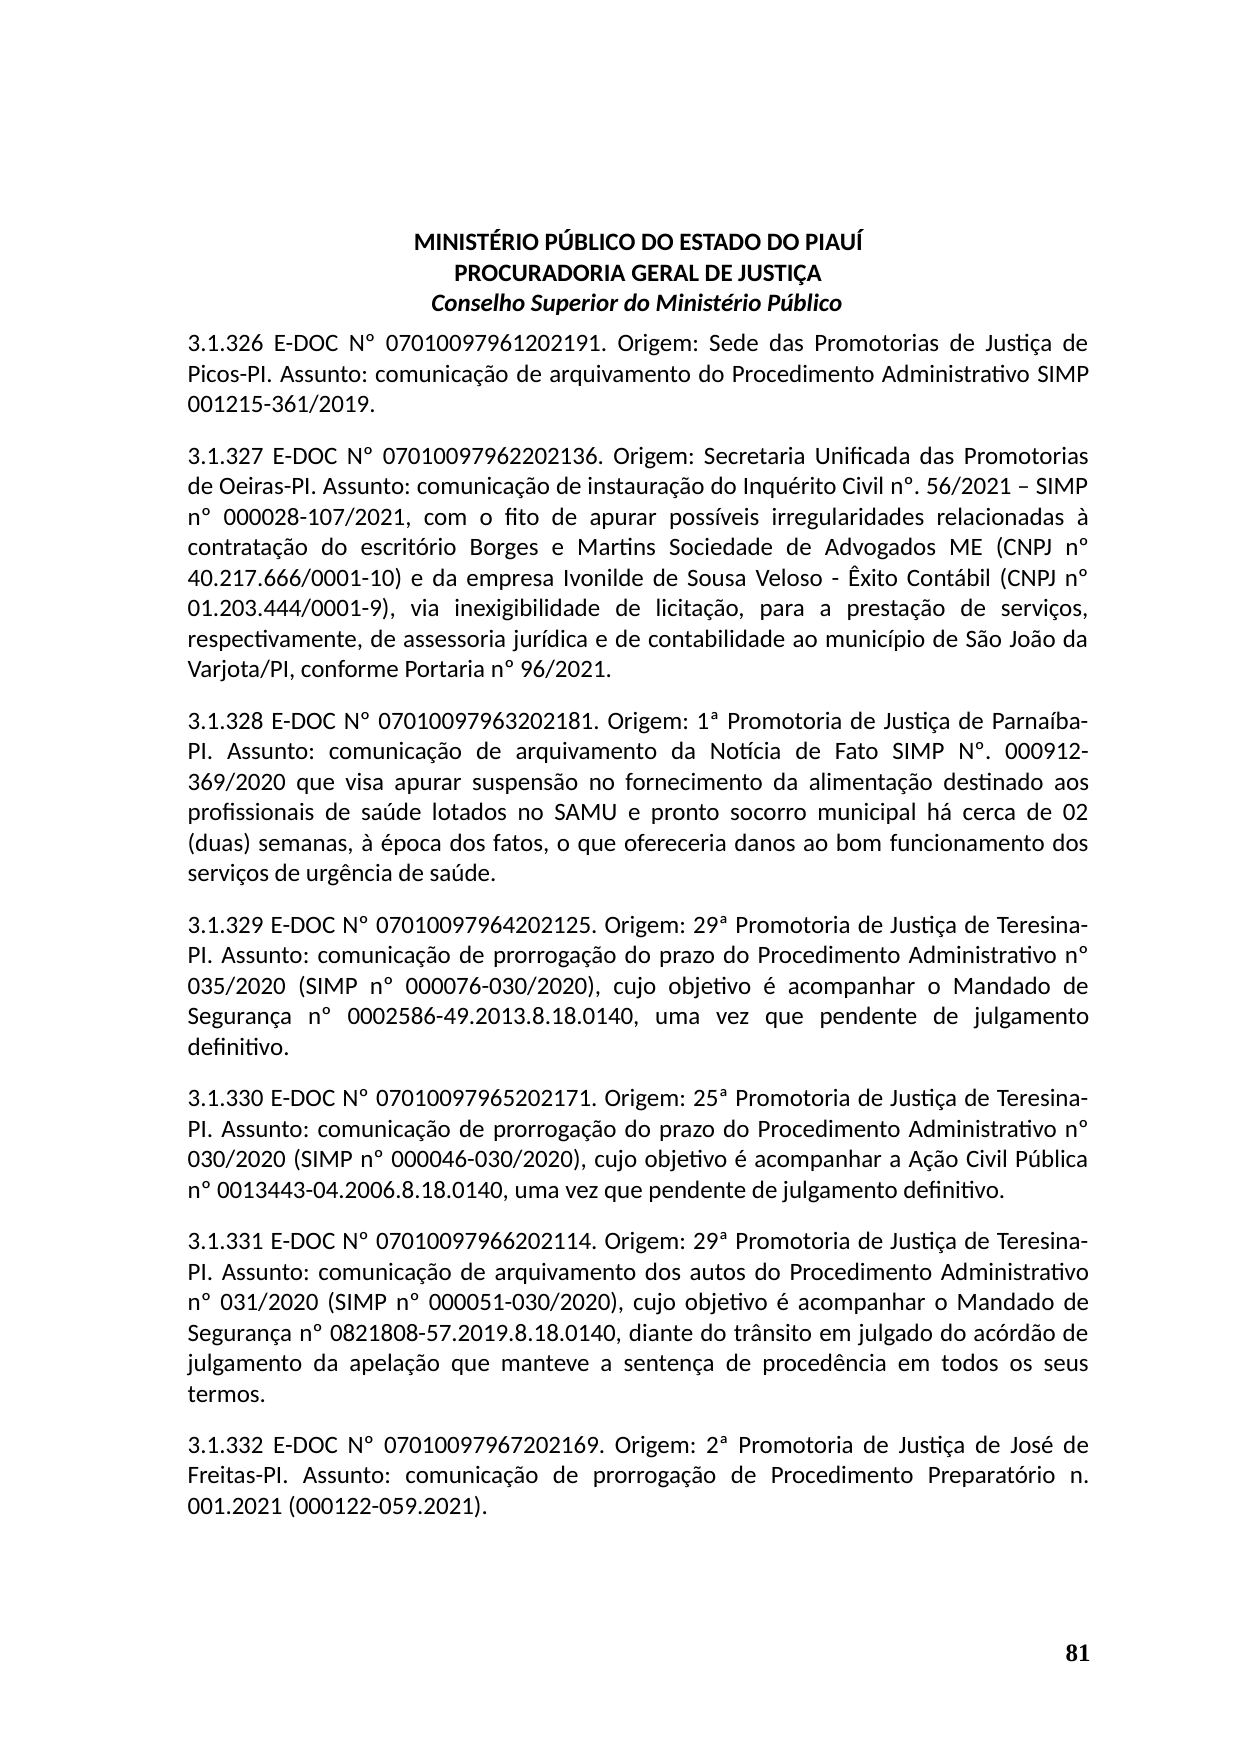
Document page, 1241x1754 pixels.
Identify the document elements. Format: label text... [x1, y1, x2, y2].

text 3.1.331 E-DOC Nº 07010097966202114. Origem: 29ª Promotoria de Justiça de Teresina-PI. Assunto: comunicação de arquivamento dos autos do Procedimento Administrativo nº 031/2020 (SIMP nº 000051-030/2020), cujo objetivo é acompanhar o Mandado de Segurança nº 0821808-57.2019.8.18.0140, diante do trânsito em julgado do acórdão de julgamento da apelação que manteve a sentença de procedência em todos os seus termos. [187, 1225, 1090, 1408]
text 3.1.328 E-DOC Nº 07010097963202181. Origem: 1ª Promotoria de Justiça de Parnaíba-PI. Assunto: comunicação de arquivamento da Notícia de Fato SIMP Nº. 000912-369/2020 que visa apurar suspensão no fornecimento da alimentação destinado aos profissionais de saúde lotados no SAMU e pronto socorro municipal há cerca de 02 (duas) semanas, à época dos fatos, o que ofereceria danos ao bom funcionamento dos serviços de urgência de saúde. [187, 705, 1090, 888]
text 3.1.330 E-DOC Nº 07010097965202171. Origem: 25ª Promotoria de Justiça de Teresina-PI. Assunto: comunicação de prorrogação do prazo do Procedimento Administrativo nº 030/2020 (SIMP nº 000046-030/2020), cujo objetivo é acompanhar a Ação Civil Pública nº 0013443-04.2006.8.18.0140, uma vez que pendente de julgamento definitivo. [187, 1082, 1090, 1204]
text 3.1.326 E-DOC Nº 07010097961202191. Origem: Sede das Promotorias de Justiça de Picos-PI. Assunto: comunicação de arquivamento do Procedimento Administrativo SIMP 001215-361/2019. [187, 327, 1090, 419]
text 3.1.327 E-DOC Nº 07010097962202136. Origem: Secretaria Unificada das Promotorias de Oeiras-PI. Assunto: comunicação de instauração do Inquérito Civil nº. 56/2021 – SIMP nº 000028-107/2021, com o fito de apurar possíveis irregularidades relacionadas à contratação do escritório Borges e Martins Sociedade de Advogados ME (CNPJ nº 40.217.666/0001-10) e da empresa Ivonilde de Sousa Veloso - Êxito Contábil (CNPJ nº 01.203.444/0001-9), via inexigibilidade de licitação, para a prestação de serviços, respectivamente, de assessoria jurídica e de contabilidade ao município de São João da Varjota/PI, conforme Portaria nº 96/2021. [187, 440, 1090, 684]
text 3.1.329 E-DOC Nº 07010097964202125. Origem: 29ª Promotoria de Justiça de Teresina-PI. Assunto: comunicação de prorrogação do prazo do Procedimento Administrativo nº 035/2020 (SIMP nº 000076-030/2020), cujo objetivo é acompanhar o Mandado de Segurança nº 0002586-49.2013.8.18.0140, uma vez que pendente de julgamento definitivo. [187, 909, 1090, 1061]
text 3.1.332 E-DOC Nº 07010097967202169. Origem: 2ª Promotoria de Justiça de José de Freitas-PI. Assunto: comunicação de prorrogação de Procedimento Preparatório n. 001.2021 (000122-059.2021). [187, 1429, 1090, 1521]
